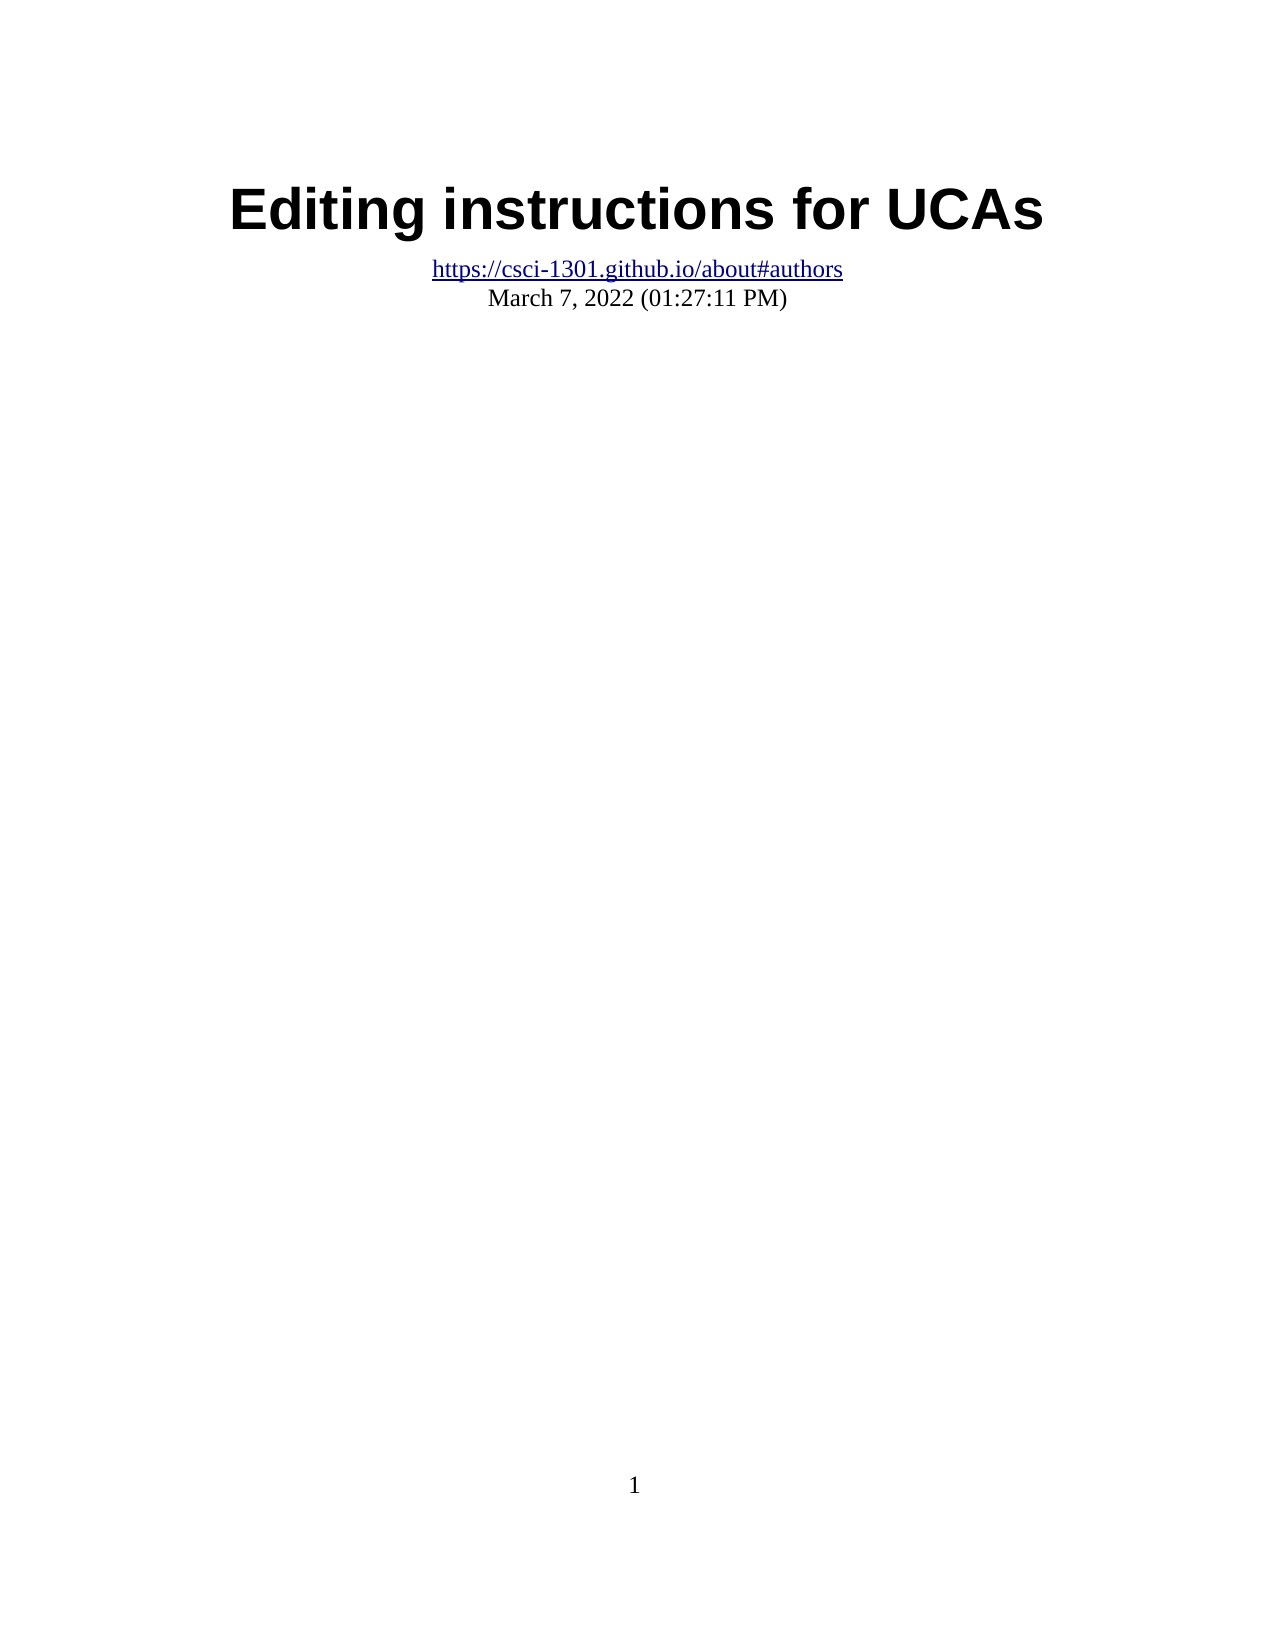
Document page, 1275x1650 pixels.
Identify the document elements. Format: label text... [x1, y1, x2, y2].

title Editing instructions for UCAs [150, 175, 1125, 242]
text https://csci-1301.github.io/about#authors [150, 254, 1125, 283]
text March 7, 2022 (01:27:11 PM) [150, 283, 1125, 312]
